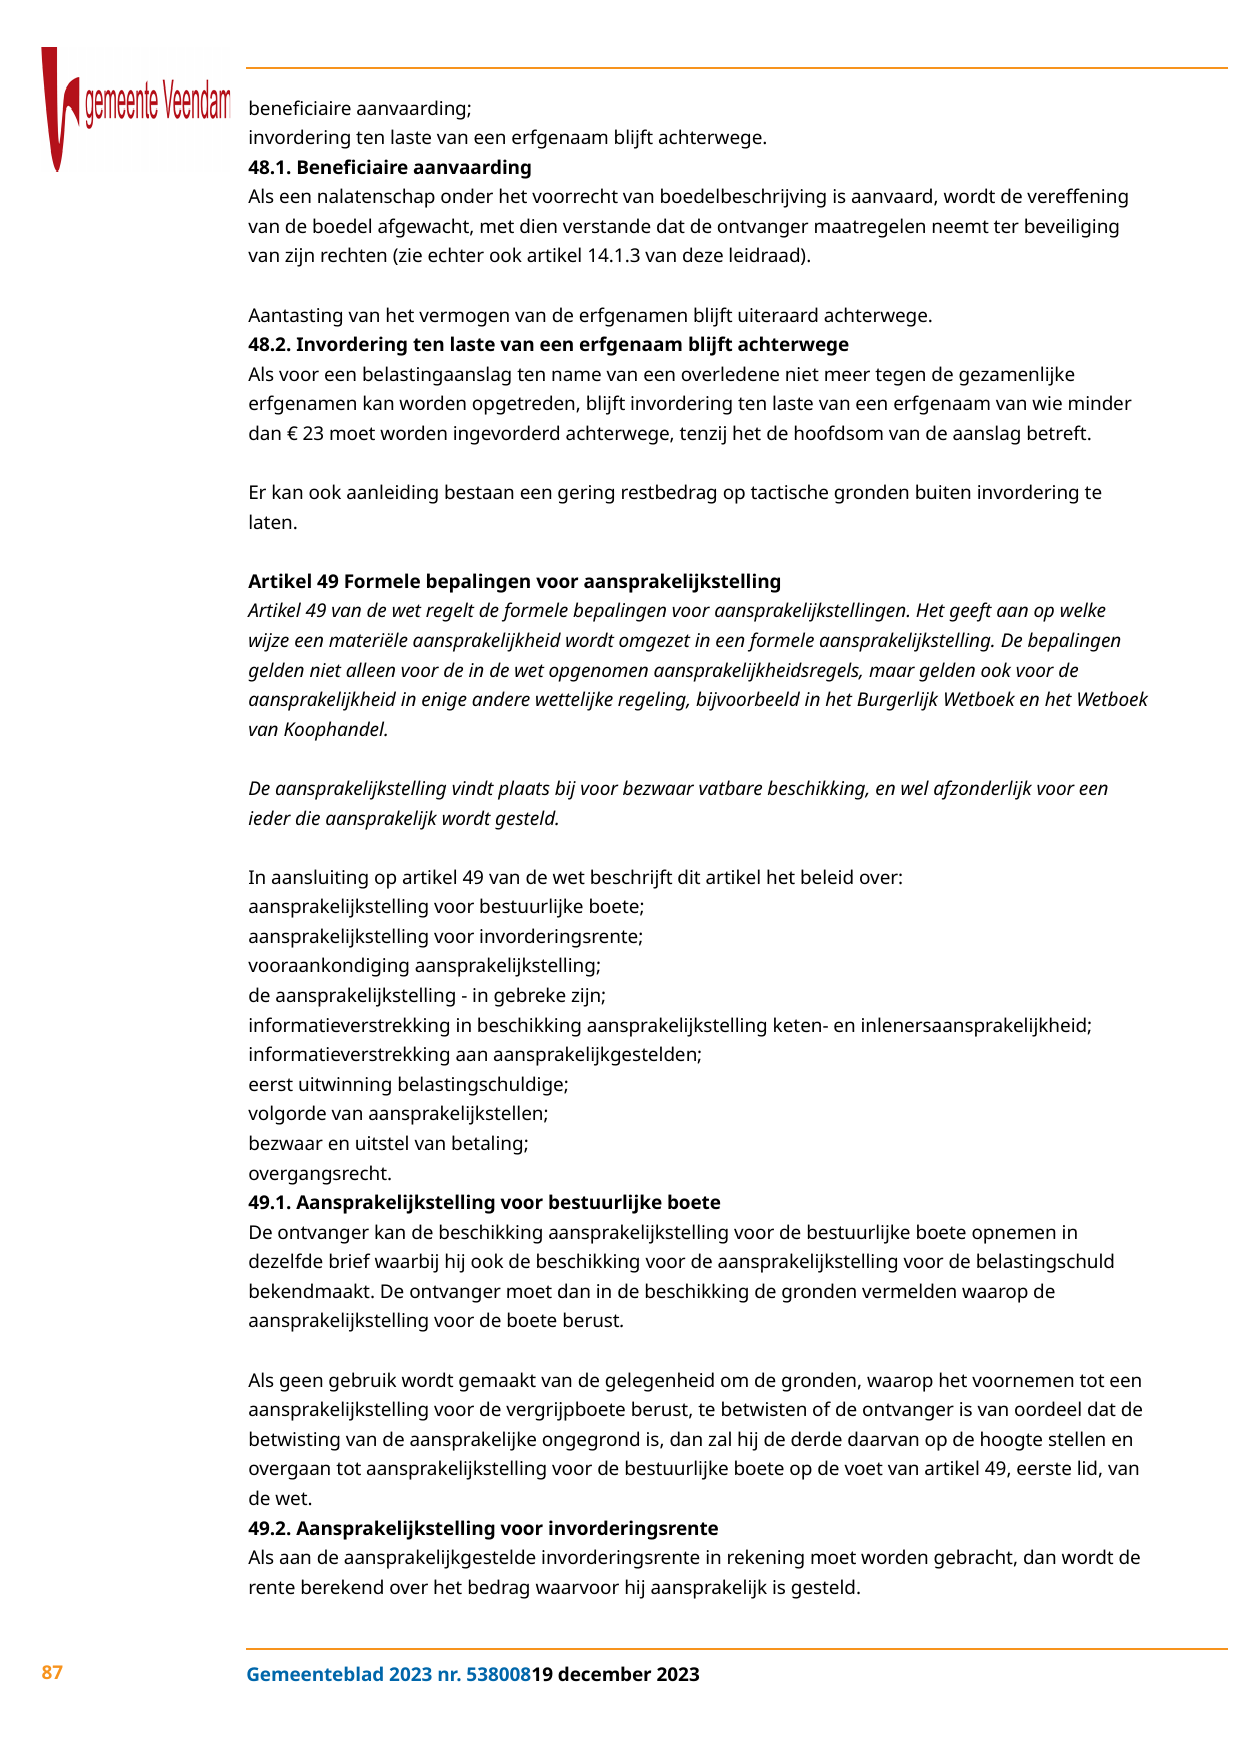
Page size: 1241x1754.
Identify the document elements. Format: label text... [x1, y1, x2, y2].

text volgorde van aansprakelijkstellen; [248, 1101, 1152, 1126]
picture [41, 47, 231, 172]
text De aansprakelijkstelling vindt plaats bij voor bezwaar vatbare beschikking, en wel afzonderlijk voor een ieder die aansprakelijk wordt gesteld. [248, 775, 1152, 831]
text vooraankondiging aansprakelijkstelling; [248, 953, 1152, 978]
text 49.1. Aansprakelijkstelling voor bestuurlijke boete [248, 1189, 1152, 1215]
text Als aan de aansprakelijkgestelde invorderingsrente in rekening moet worden gebracht, dan wordt de rente berekend over het bedrag waarvoor hij aansprakelijk is gesteld. [248, 1544, 1152, 1600]
text de aansprakelijkstelling - in gebreke zijn; [248, 982, 1152, 1008]
text 48.1. Beneficiaire aanvaarding [248, 154, 1152, 180]
text Artikel 49 Formele bepalingen voor aansprakelijkstelling [248, 568, 1152, 594]
text 48.2. Invordering ten laste van een erfgenaam blijft achterwege [248, 331, 1152, 357]
text invordering ten laste van een erfgenaam blijft achterwege. [248, 124, 1152, 150]
text Als voor een belastingaanslag ten name van een overledene niet meer tegen de gezamenlijke erfgenamen kan worden opgetreden, blijft invordering ten laste van een erfgenaam van wie minder dan € 23 moet worden ingevorderd achterwege, tenzij het de hoofdsom van de aanslag betreft. [248, 361, 1152, 446]
text informatieverstrekking aan aansprakelijkgestelden; [248, 1041, 1152, 1067]
text aansprakelijkstelling voor invorderingsrente; [248, 923, 1152, 949]
text bezwaar en uitstel van betaling; [248, 1130, 1152, 1156]
text 49.2. Aansprakelijkstelling voor invorderingsrente [248, 1515, 1152, 1541]
text eerst uitwinning belastingschuldige; [248, 1071, 1152, 1097]
text Aantasting van het vermogen van de erfgenamen blijft uiteraard achterwege. [248, 302, 1152, 328]
text informatieverstrekking in beschikking aansprakelijkstelling keten- en inlenersaansprakelijkheid; [248, 1012, 1152, 1038]
text overgangsrecht. [248, 1160, 1152, 1186]
text aansprakelijkstelling voor bestuurlijke boete; [248, 893, 1152, 919]
text De ontvanger kan de beschikking aansprakelijkstelling voor de bestuurlijke boete opnemen in dezelfde brief waarbij hij ook de beschikking voor de aansprakelijkstelling voor de belastingschuld bekendmaakt. De ontvanger moet dan in de beschikking de gronden vermelden waarop de aansprakelijkstelling voor de boete berust. [248, 1219, 1152, 1333]
text Artikel 49 van de wet regelt de formele bepalingen voor aansprakelijkstellingen. Het geeft aan op welke wijze een materiële aansprakelijkheid wordt omgezet in een formele aansprakelijkstelling. De bepalingen gelden niet alleen voor de in de wet opgenomen aansprakelijkheidsregels, maar gelden ook voor de aansprakelijkheid in enige andere wettelijke regeling, bijvoorbeeld in het Burgerlijk Wetboek en het Wetboek van Koophandel. [248, 598, 1152, 742]
text Er kan ook aanleiding bestaan een gering restbedrag op tactische gronden buiten invordering te laten. [248, 479, 1152, 535]
text Als geen gebruik wordt gemaakt van de gelegenheid om de gronden, waarop het voornemen tot een aansprakelijkstelling voor de vergrijpboete berust, te betwisten of de ontvanger is van oordeel dat de betwisting van de aansprakelijke ongegrond is, dan zal hij de derde daarvan op de hoogte stellen en overgaan tot aansprakelijkstelling voor de bestuurlijke boete op de voet van artikel 49, eerste lid, van de wet. [248, 1367, 1152, 1511]
text Als een nalatenschap onder het voorrecht van boedelbeschrijving is aanvaard, wordt de vereffening van de boedel afgewacht, met dien verstande dat de ontvanger maatregelen neemt ter beveiliging van zijn rechten (zie echter ook artikel 14.1.3 van deze leidraad). [248, 183, 1152, 268]
text beneficiaire aanvaarding; [248, 95, 1152, 121]
text In aansluiting op artikel 49 van de wet beschrijft dit artikel het beleid over: [248, 864, 1152, 890]
